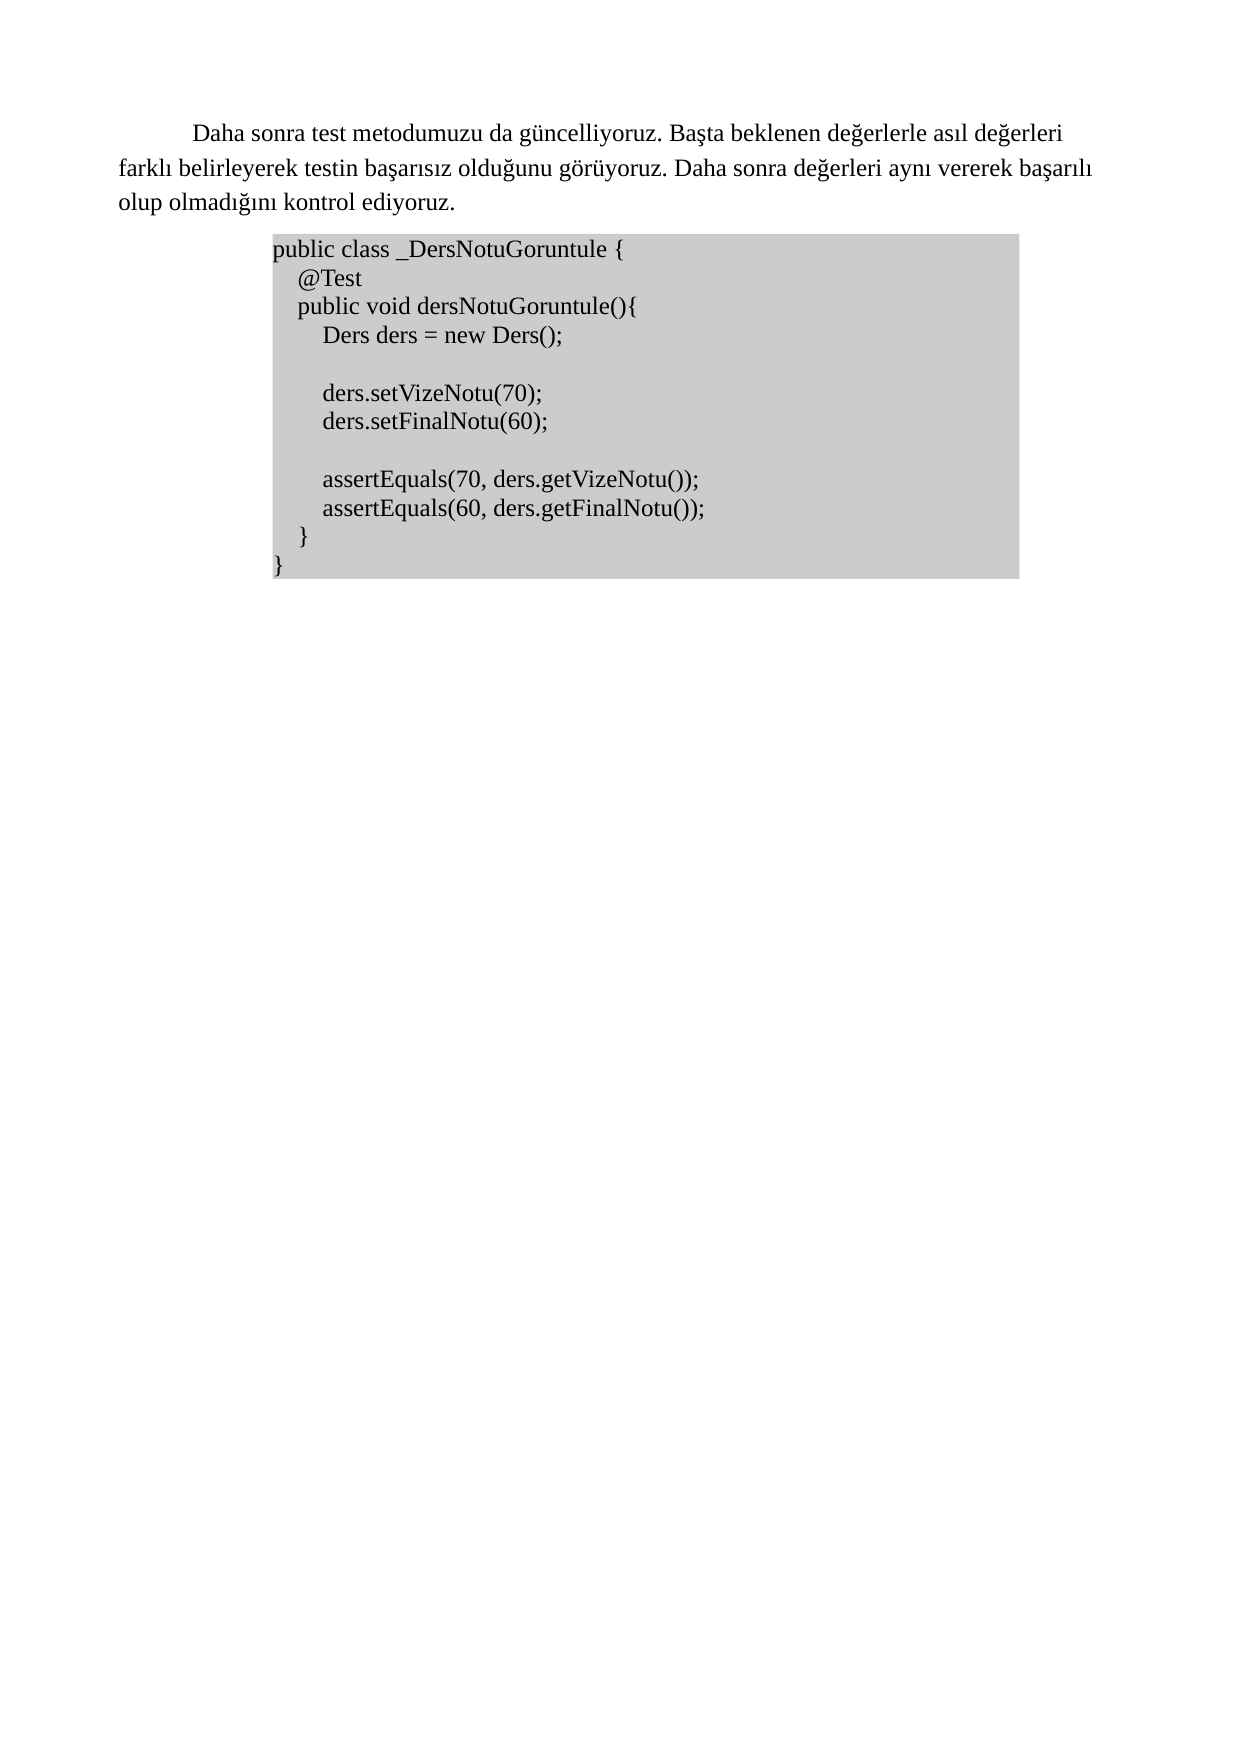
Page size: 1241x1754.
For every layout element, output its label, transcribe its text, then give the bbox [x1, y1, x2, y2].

subtitle Daha sonra test metodumuzu da güncelliyoruz. Başta beklenen değerlerle asıl değerleri farklı belirleyerek testin başarısız olduğunu görüyoruz. Daha sonra değerleri aynı vererek başarılı olup olmadığını kontrol ediyoruz. [118, 118, 1122, 216]
